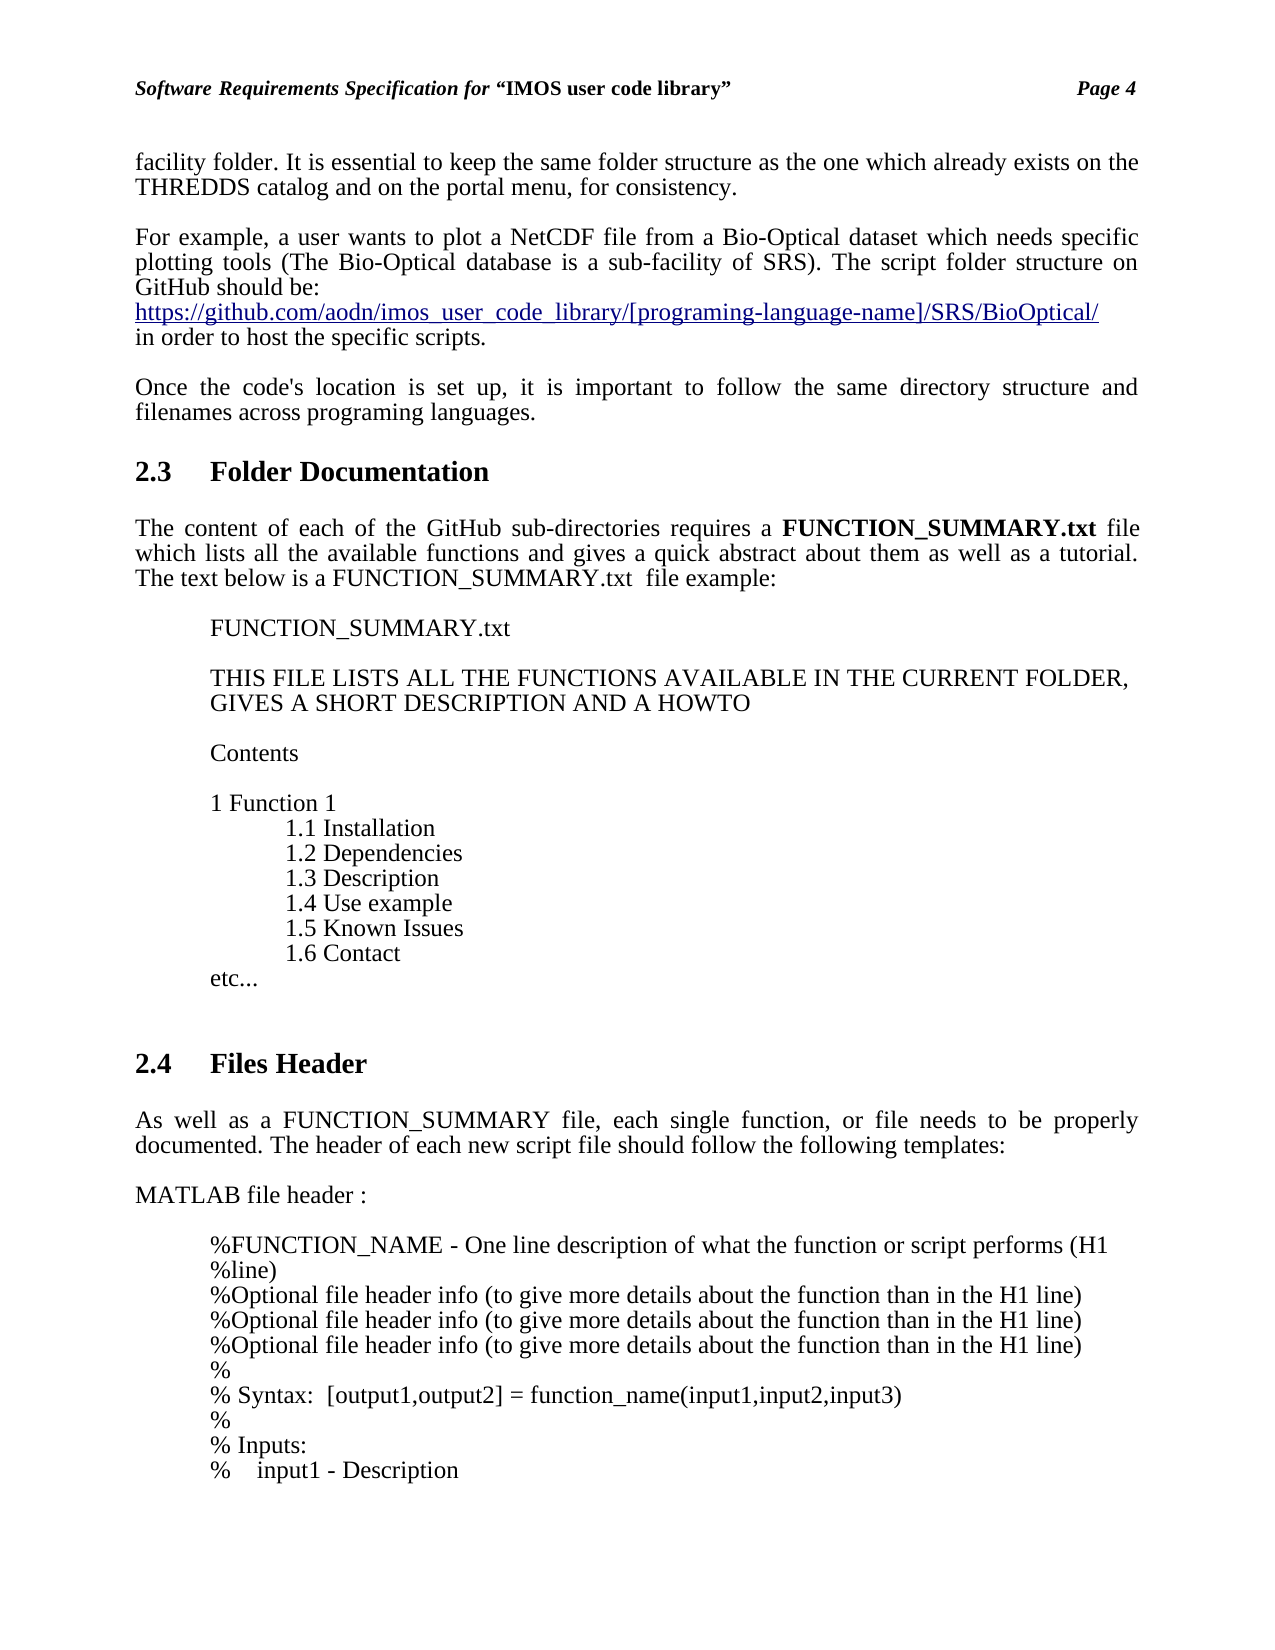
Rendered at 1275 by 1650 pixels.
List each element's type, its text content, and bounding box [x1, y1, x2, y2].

text % Inputs: [135, 1434, 1140, 1459]
text As well as a FUNCTION_SUMMARY file, each single function, or file needs to be properly documented. The header of each new script file should follow the following templates: [135, 1109, 1140, 1159]
text 1 Function 1 [210, 792, 1140, 817]
text 1.1 Installation [210, 817, 1140, 842]
text in order to host the specific scripts. [135, 325, 1140, 350]
text % [135, 1409, 1140, 1434]
text %Optional file header info (to give more details about the function than in the H1 line) [135, 1284, 1140, 1309]
text %FUNCTION_NAME - One line description of what the function or script performs (H1 %line) [135, 1234, 1140, 1284]
subtitle Folder Documentation [135, 454, 1140, 488]
text FUNCTION_SUMMARY.txt [210, 617, 1140, 642]
text Once the code's location is set up, it is important to follow the same directory structure and filenames across programing languages. [135, 375, 1140, 425]
text facility folder. It is essential to keep the same folder structure as the one which already exists on the THREDDS catalog and on the portal menu, for consistency. [135, 150, 1140, 200]
text Contents [210, 742, 1140, 767]
text https://github.com/aodn/imos_user_code_library/[programing-language-name]/SRS/BioOptical/ [135, 300, 1140, 325]
subtitle Files Header [135, 1046, 1140, 1079]
text 1.3 Description [210, 867, 1140, 892]
text % Syntax: [output1,output2] = function_name(input1,input2,input3) [135, 1384, 1140, 1409]
text THIS FILE LISTS ALL THE FUNCTIONS AVAILABLE IN THE CURRENT FOLDER, GIVES A SHORT DESCRIPTION AND A HOWTO [210, 667, 1140, 717]
text 1.2 Dependencies [210, 842, 1140, 867]
text % [135, 1359, 1140, 1384]
text etc... [210, 967, 1140, 992]
text The content of each of the GitHub sub-directories requires a FUNCTION_SUMMARY.txt file which lists all the available functions and gives a quick abstract about them as well as a tutorial. The text below is a FUNCTION_SUMMARY.txt file example: [135, 517, 1140, 592]
text 1.5 Known Issues [210, 917, 1140, 942]
text 1.4 Use example [210, 892, 1140, 917]
text %Optional file header info (to give more details about the function than in the H1 line) [135, 1334, 1140, 1359]
text % input1 - Description [135, 1459, 1140, 1484]
text %Optional file header info (to give more details about the function than in the H1 line) [135, 1309, 1140, 1334]
text For example, a user wants to plot a NetCDF file from a Bio-Optical dataset which needs specific plotting tools (The Bio-Optical database is a sub-facility of SRS). The script folder structure on GitHub should be: [135, 225, 1140, 300]
text MATLAB file header : [135, 1184, 1140, 1209]
text 1.6 Contact [210, 942, 1140, 967]
